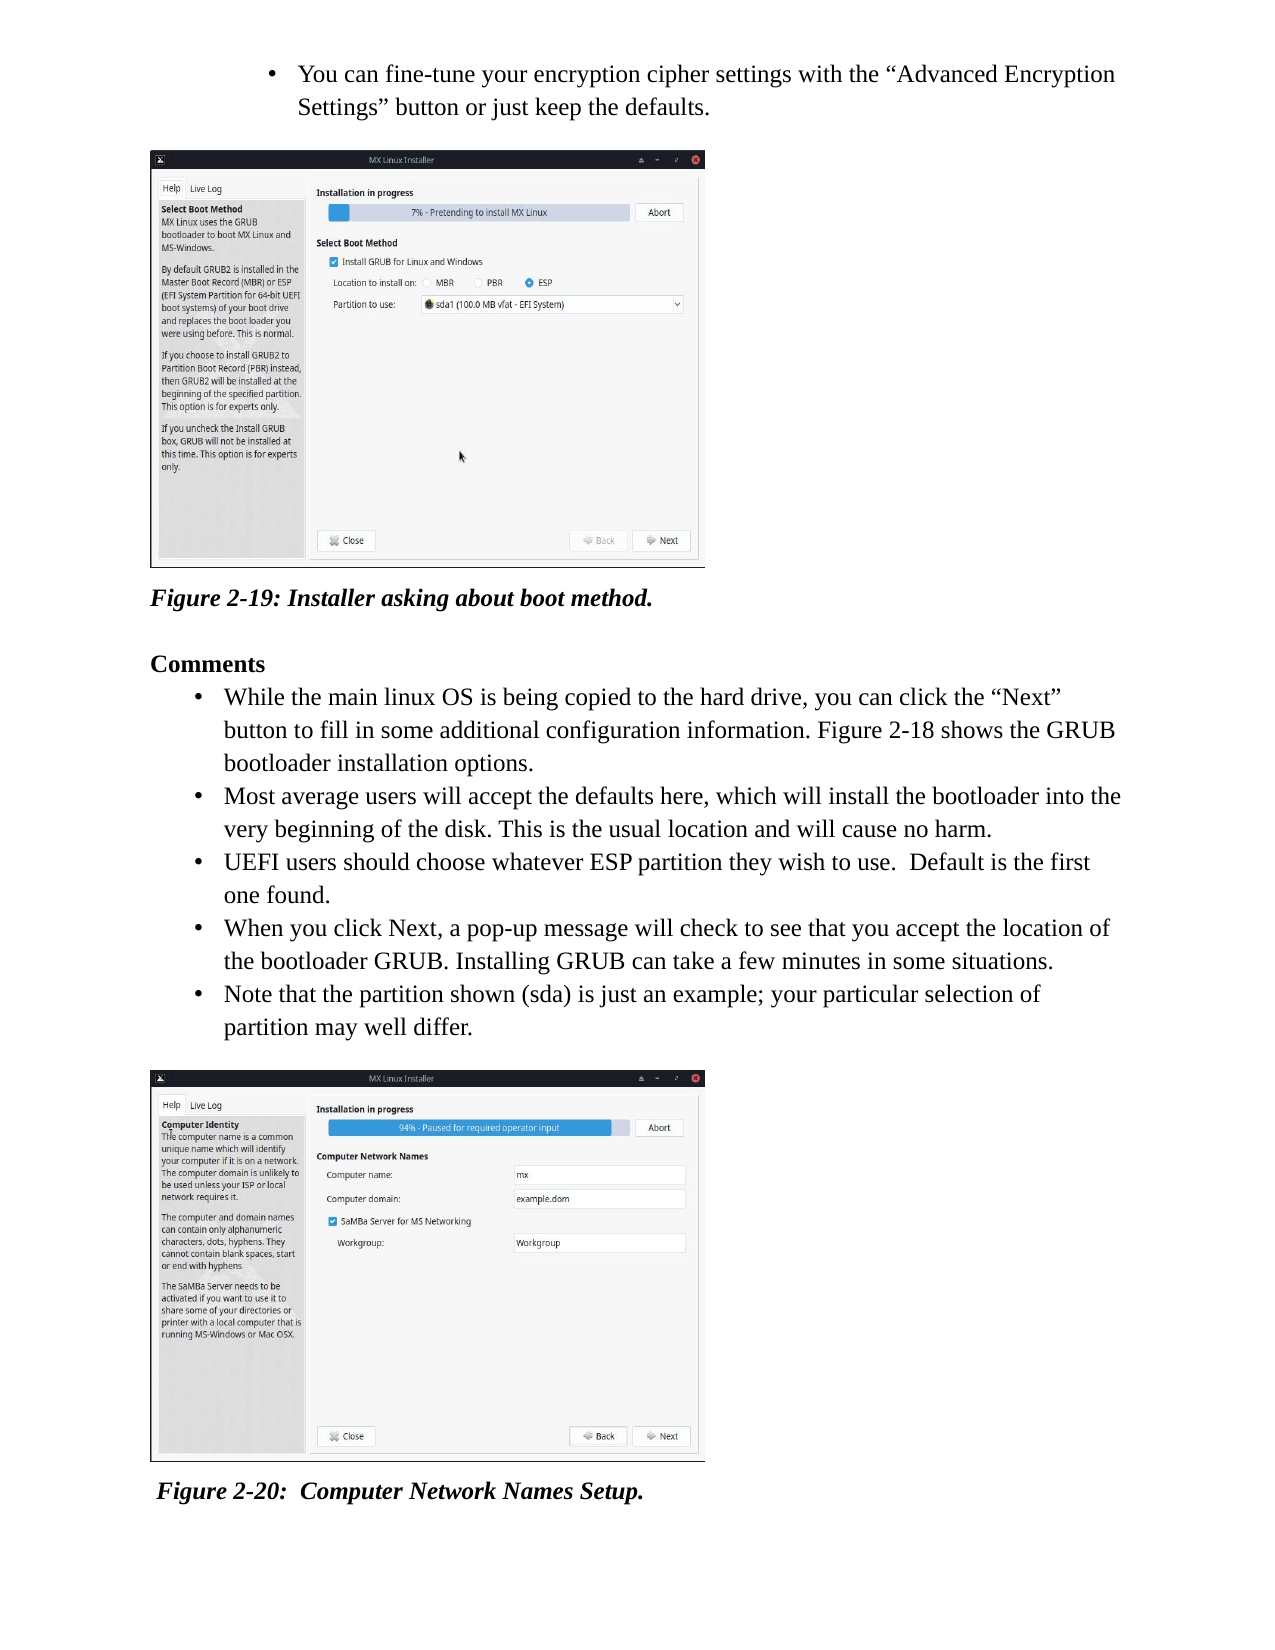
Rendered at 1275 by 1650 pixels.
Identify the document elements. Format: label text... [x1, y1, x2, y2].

list While the main linux OS is being copied to the hard drive, you can click the “Next” button to fill in some additional configuration information. Figure 2-18 shows the GRUB bootloader installation options. [194, 682, 1125, 776]
text Figure 2-20: Computer Network Names Setup. [150, 1476, 1125, 1505]
list Most average users will accept the defaults here, which will install the bootloader into the very beginning of the disk. This is the usual location and will cause no harm. [194, 781, 1125, 842]
list You can fine-tune your encryption cipher settings with the “Advanced Encryption Settings” button or just keep the defaults. [268, 59, 1125, 121]
picture [150, 1070, 705, 1462]
list Note that the partition shown (sda) is just an example; your particular selection of partition may well differ. [194, 979, 1125, 1041]
list When you click Next, a pop-up message will check to see that you accept the location of the bootloader GRUB. Installing GRUB can take a few minutes in some situations. [194, 913, 1125, 974]
text Comments [150, 649, 1125, 677]
list UEFI users should choose whatever ESP partition they wish to use. Default is the first one found. [194, 847, 1125, 908]
picture [150, 150, 705, 568]
text Figure 2-19: Installer asking about boot method. [150, 583, 1125, 611]
